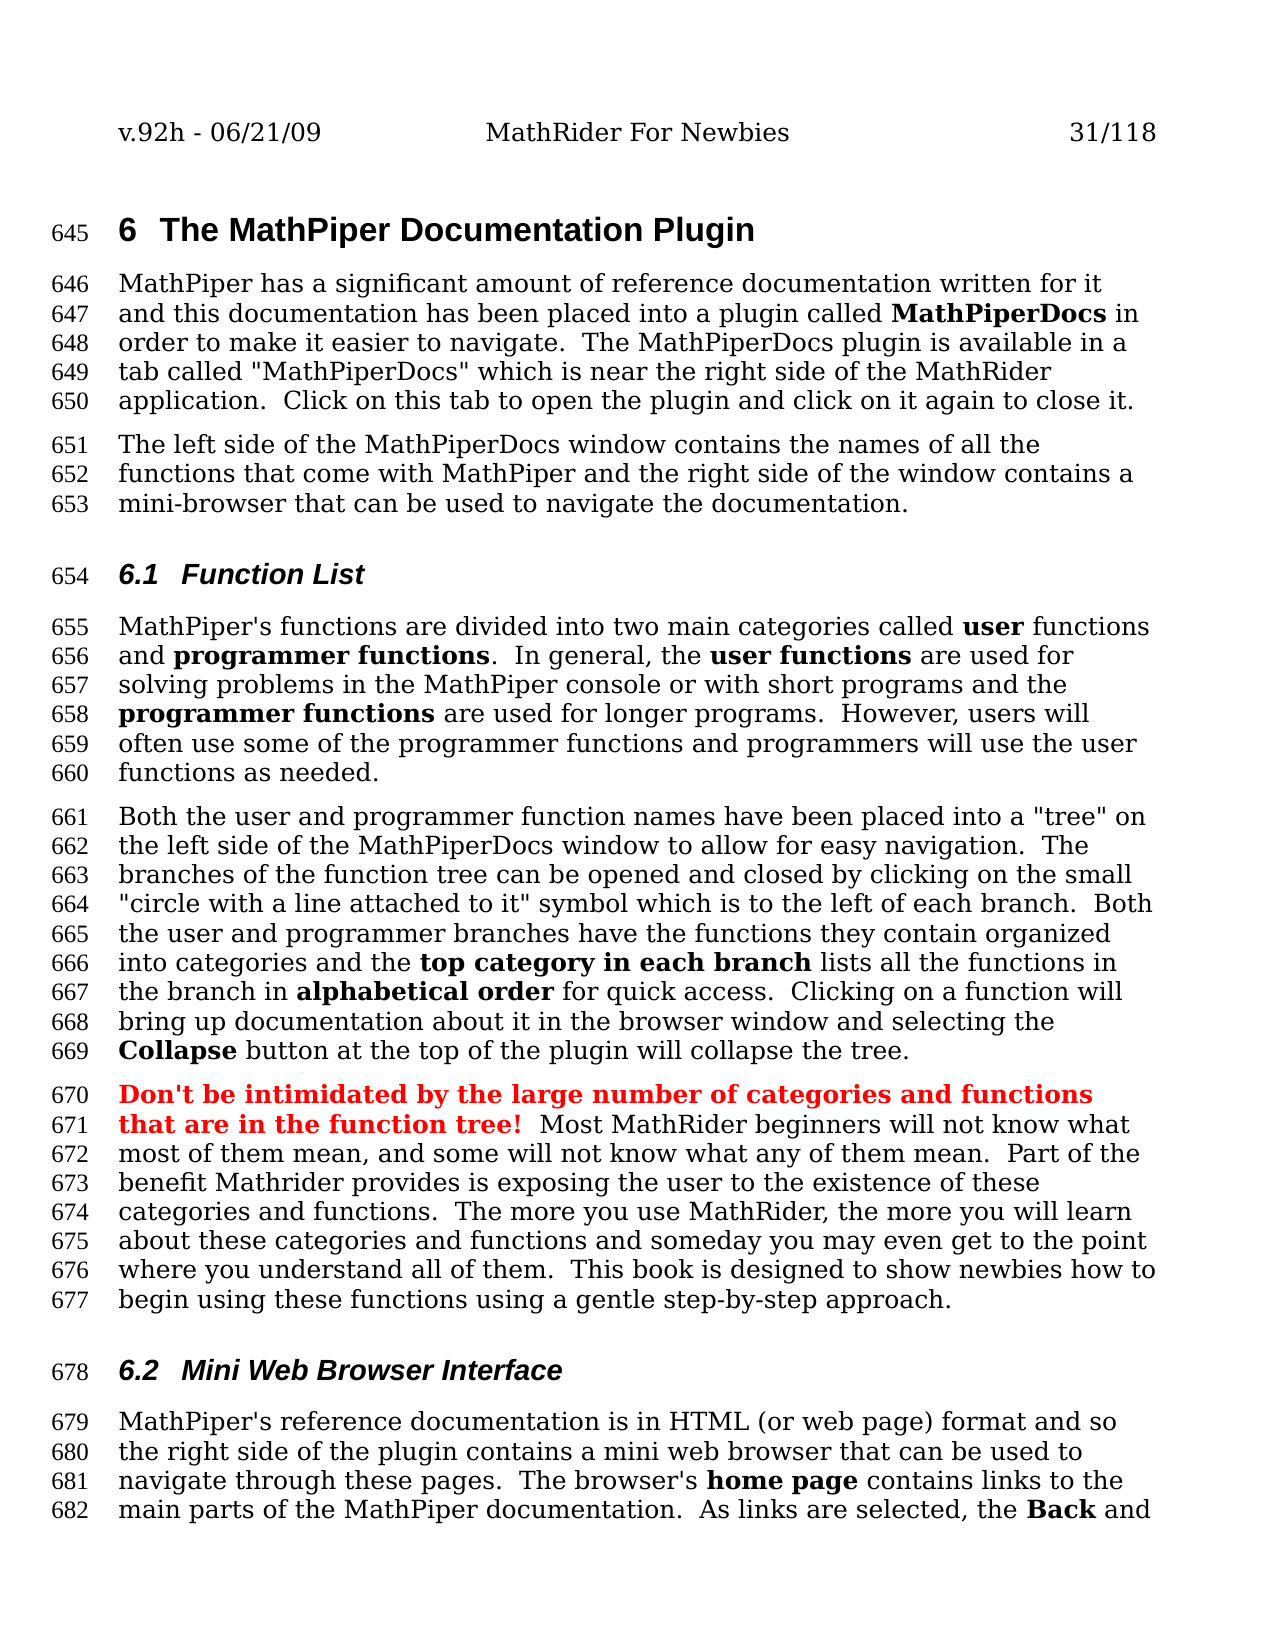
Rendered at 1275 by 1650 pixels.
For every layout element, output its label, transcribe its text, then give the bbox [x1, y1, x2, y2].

text Don't be intimidated by the large number of categories and functions that are in the function tree! Most MathRider beginners will not know what most of them mean, and some will not know what any of them mean. Part of the benefit Mathrider provides is exposing the user to the existence of these categories and functions. The more you use MathRider, the more you will learn about these categories and functions and someday you may even get to the point where you understand all of them. This book is designed to show newbies how to begin using these functions using a gentle step-by-step approach. [118, 1080, 1157, 1314]
subtitle The MathPiper Documentation Plugin [118, 210, 1157, 248]
text Both the user and programmer function names have been placed into a "tree" on the left side of the MathPiperDocs window to allow for easy navigation. The branches of the function tree can be opened and closed by clicking on the small "circle with a line attached to it" symbol which is to the left of each branch. Both the user and programmer branches have the functions they contain organized into categories and the top category in each branch lists all the functions in the branch in alphabetical order for quick access. Clicking on a function will bring up documentation about it in the browser window and selecting the Collapse button at the top of the plugin will collapse the tree. [118, 802, 1157, 1065]
text MathPiper's reference documentation is in HTML (or web page) format and so the right side of the plugin contains a mini web browser that can be used to navigate through these pages. The browser's home page contains links to the main parts of the MathPiper documentation. As links are selected, the Back and [118, 1407, 1157, 1524]
text MathPiper's functions are divided into two main categories called user functions and programmer functions. In general, the user functions are used for solving problems in the MathPiper console or with short programs and the programmer functions are used for longer programs. However, users will often use some of the programmer functions and programmers will use the user functions as needed. [118, 611, 1157, 787]
subtitle Mini Web Browser Interface [118, 1353, 1157, 1387]
text The left side of the MathPiperDocs window contains the names of all the functions that come with MathPiper and the right side of the window contains a mini-browser that can be used to navigate the documentation. [118, 430, 1157, 518]
text MathPiper has a significant amount of reference documentation written for it and this documentation has been placed into a plugin called MathPiperDocs in order to make it easier to navigate. The MathPiperDocs plugin is available in a tab called "MathPiperDocs" which is near the right side of the MathRider application. Click on this tab to open the plugin and click on it again to close it. [118, 269, 1157, 415]
subtitle Function List [118, 557, 1157, 591]
